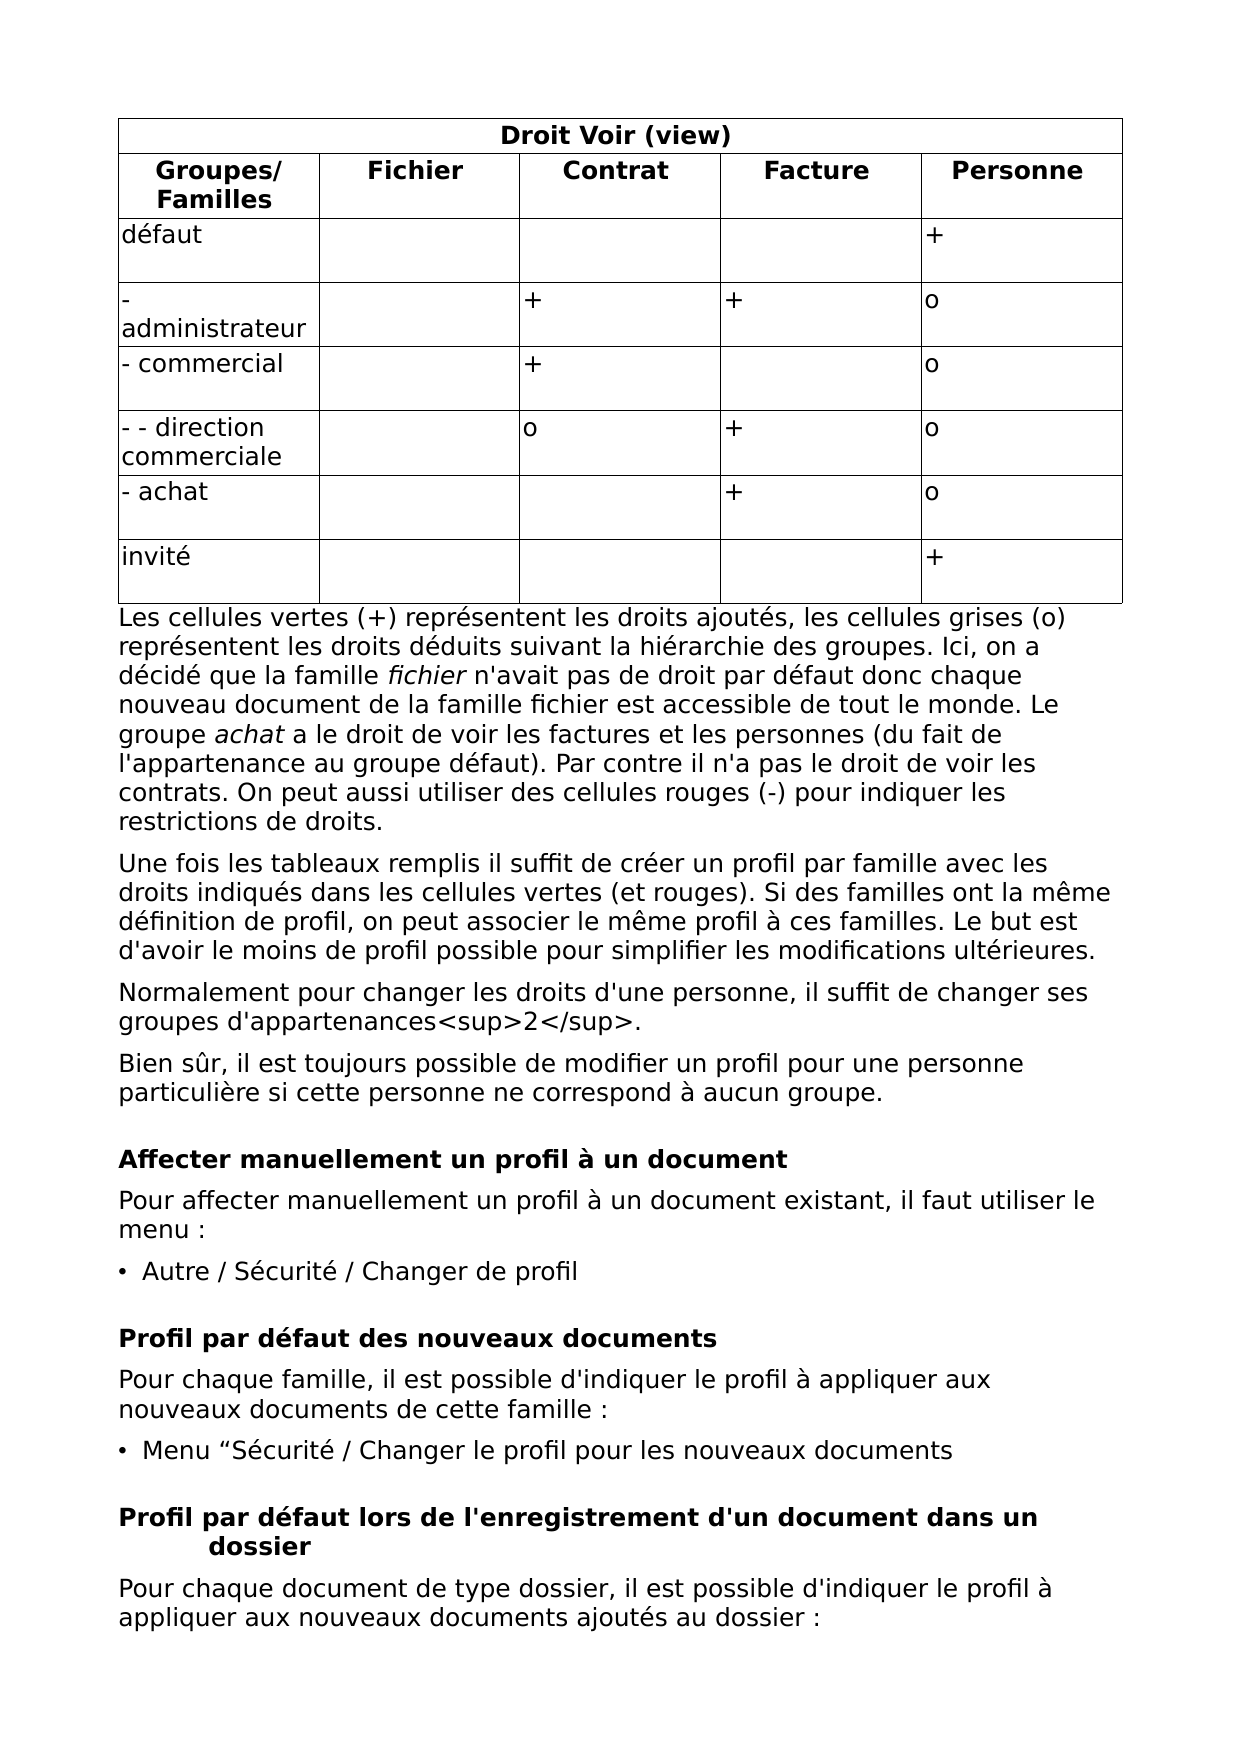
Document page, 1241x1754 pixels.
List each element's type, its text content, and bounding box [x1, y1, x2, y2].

table_cell o [520, 411, 720, 474]
table_cell + [922, 540, 1122, 603]
table_cell - - direction commerciale [119, 411, 319, 474]
table_cell [320, 411, 519, 474]
table_cell Personne [922, 154, 1122, 217]
table_header Droit Voir (view) [119, 119, 1122, 153]
table_cell [721, 347, 921, 410]
table_cell o [922, 411, 1122, 474]
text Pour chaque document de type dossier, il est possible d'indiquer le profil à appliquer aux nouveaux documents ajoutés au dossier : [118, 1574, 1122, 1632]
table_cell [320, 283, 519, 346]
text Les cellules vertes (+) représentent les droits ajoutés, les cellules grises (o) représentent les droits déduits suivant la hiérarchie des groupes. Ici, on a décidé que la famille fichier n'avait pas de droit par défaut donc chaque nouveau document de la famille fichier est accessible de tout le monde. Le groupe achat a le droit de voir les factures et les personnes (du fait de l'appartenance au groupe défaut). Par contre il n'a pas le droit de voir les contrats. On peut aussi utiliser des cellules rouges (-) pour indiquer les restrictions de droits. [118, 604, 1122, 837]
table_cell - commercial [119, 347, 319, 410]
table_cell + [520, 283, 720, 346]
table_cell + [721, 283, 921, 346]
table_cell défaut [119, 219, 319, 282]
table_cell - achat [119, 476, 319, 539]
table_cell + [520, 347, 720, 410]
table_cell + [721, 411, 921, 474]
table_cell o [922, 476, 1122, 539]
table_cell [320, 476, 519, 539]
table_cell [520, 476, 720, 539]
text Pour affecter manuellement un profil à un document existant, il faut utiliser le menu : [118, 1187, 1122, 1245]
table_cell [320, 219, 519, 282]
table_cell [520, 219, 720, 282]
table_cell + [721, 476, 921, 539]
table_cell - administrateur [119, 283, 319, 346]
table_cell Facture [721, 154, 921, 217]
table_cell Contrat [520, 154, 720, 217]
table_cell [320, 347, 519, 410]
table_cell + [922, 219, 1122, 282]
table_cell [320, 540, 519, 603]
table_cell [520, 540, 720, 603]
text Bien sûr, il est toujours possible de modifier un profil pour une personne particulière si cette personne ne correspond à aucun groupe. [118, 1049, 1122, 1107]
list Menu “Sécurité / Changer le profil pour les nouveaux documents [118, 1437, 1122, 1466]
table_cell Fichier [320, 154, 519, 217]
table_cell [721, 540, 921, 603]
subtitle Affecter manuellement un profil à un document [118, 1145, 1122, 1174]
table_cell [721, 219, 921, 282]
table_cell invité [119, 540, 319, 603]
text Une fois les tableaux remplis il suffit de créer un profil par famille avec les droits indiqués dans les cellules vertes (et rouges). Si des familles ont la même définition de profil, on peut associer le même profil à ces familles. Le but est d'avoir le moins de profil possible pour simplifier les modifications ultérieures. [118, 849, 1122, 966]
text Normalement pour changer les droits d'une personne, il suffit de changer ses groupes d'appartenances<sup>2</sup>. [118, 978, 1122, 1037]
subtitle Profil par défaut des nouveaux documents [118, 1324, 1122, 1353]
table_cell o [922, 283, 1122, 346]
table_cell Groupes/Familles [119, 154, 319, 217]
table_cell o [922, 347, 1122, 410]
list Autre / Sécurité / Changer de profil [118, 1257, 1122, 1287]
subtitle Profil par défaut lors de l'enregistrement d'un document dans un dossier [118, 1503, 1122, 1562]
text Pour chaque famille, il est possible d'indiquer le profil à appliquer aux nouveaux documents de cette famille : [118, 1366, 1122, 1424]
